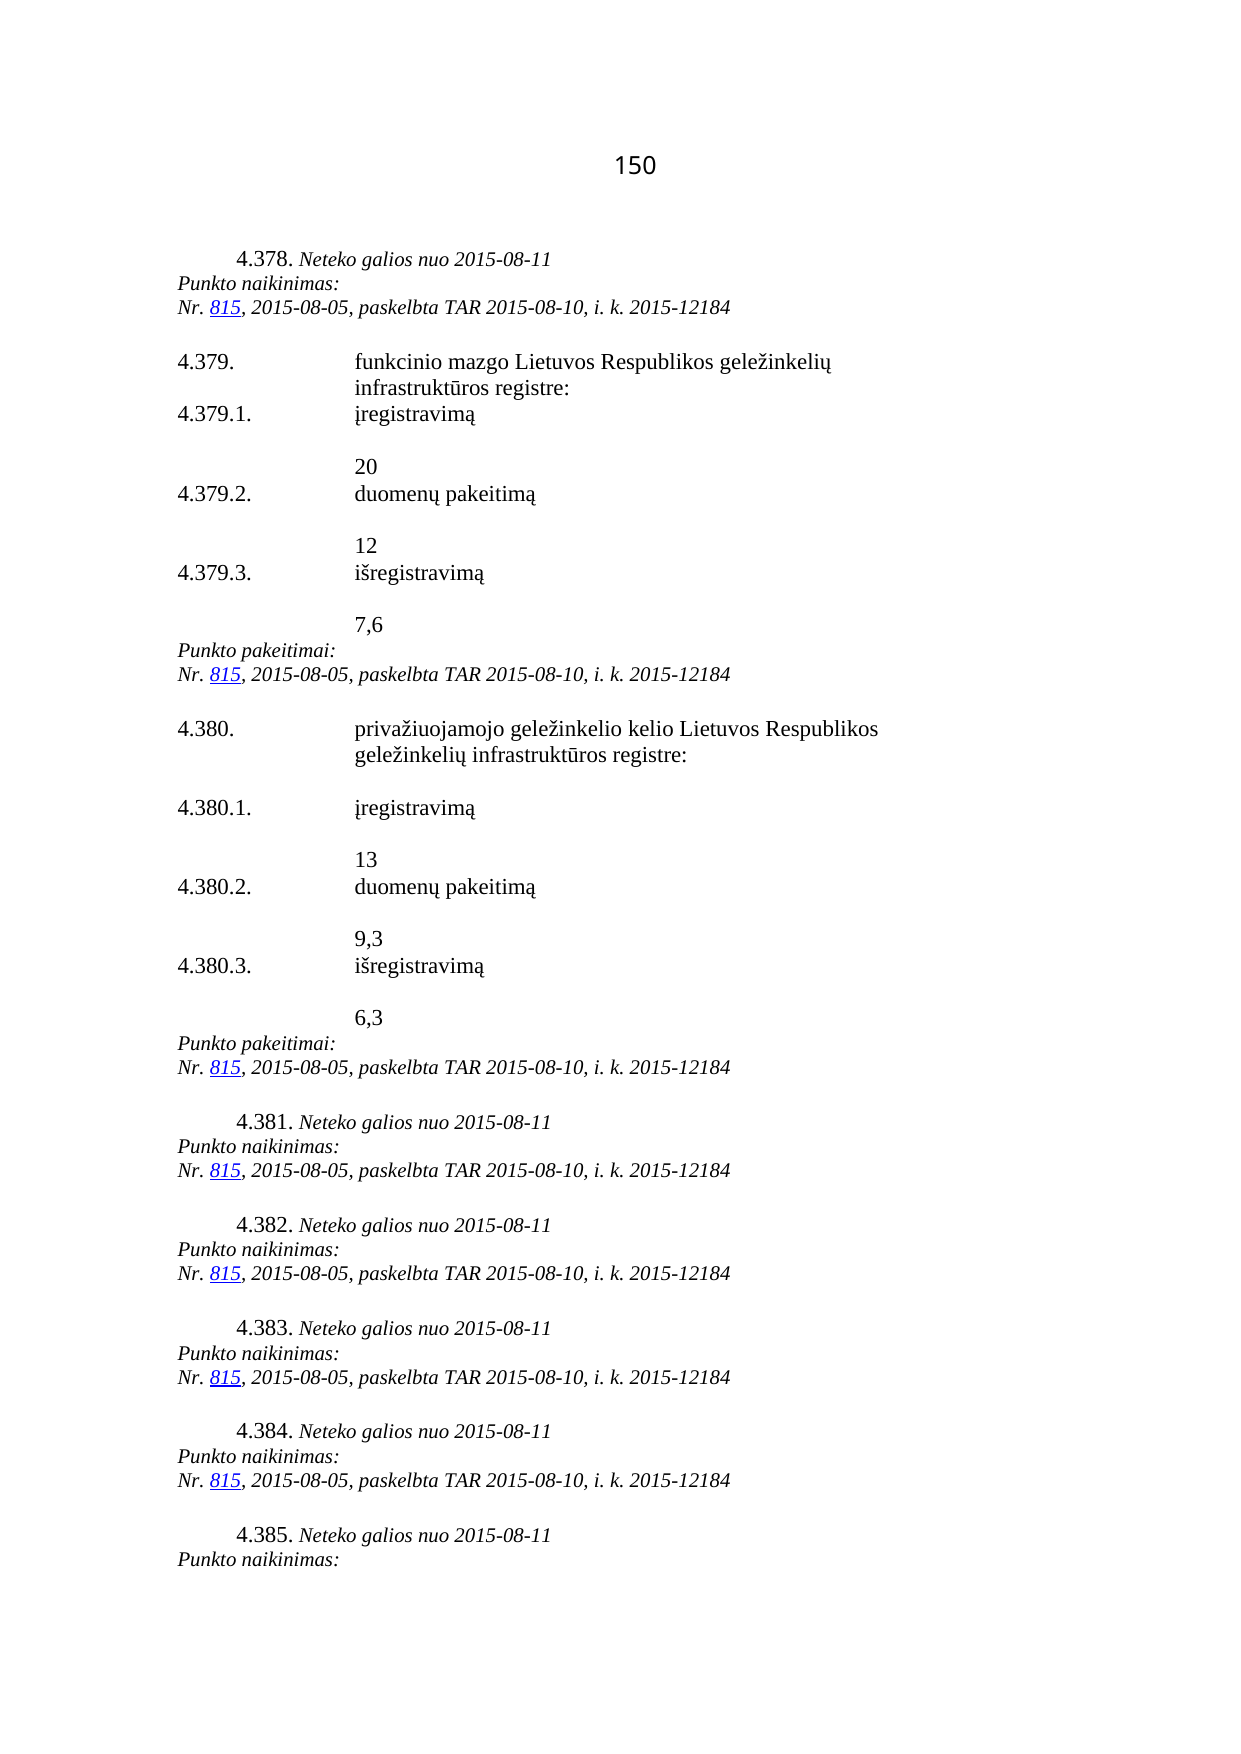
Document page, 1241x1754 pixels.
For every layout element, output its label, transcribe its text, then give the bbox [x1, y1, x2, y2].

text Punkto naikinimas: [177, 1237, 1093, 1261]
text 4.379.3. išregistravimą 7,6 [177, 559, 945, 638]
text Nr. 815, 2015-08-05, paskelbta TAR 2015-08-10, i. k. 2015-12184 [177, 1261, 1093, 1285]
text 4.380.2. duomenų pakeitimą 9,3 [177, 873, 945, 952]
text 4.380. privažiuojamojo geležinkelio kelio Lietuvos Respublikos [177, 714, 945, 741]
text Nr. 815, 2015-08-05, paskelbta TAR 2015-08-10, i. k. 2015-12184 [177, 295, 1093, 319]
text Nr. 815, 2015-08-05, paskelbta TAR 2015-08-10, i. k. 2015-12184 [177, 1468, 1093, 1492]
text 4.378. Neteko galios nuo 2015-08-11 [177, 244, 1093, 271]
text Punkto naikinimas: [177, 271, 1093, 295]
text 4.383. Neteko galios nuo 2015-08-11 [177, 1314, 1093, 1341]
text geležinkelių infrastruktūros registre: [354, 741, 945, 794]
text Nr. 815, 2015-08-05, paskelbta TAR 2015-08-10, i. k. 2015-12184 [177, 1055, 1093, 1079]
text infrastruktūros registre: [354, 374, 945, 401]
text Punkto naikinimas: [177, 1134, 1093, 1158]
text 4.380.3. išregistravimą 6,3 [177, 952, 945, 1031]
text 4.381. Neteko galios nuo 2015-08-11 [177, 1108, 1093, 1134]
text 4.379.2. duomenų pakeitimą 12 [177, 479, 945, 559]
text Punkto naikinimas: [177, 1341, 1093, 1364]
text Punkto pakeitimai: [177, 638, 1093, 662]
text 4.379. funkcinio mazgo Lietuvos Respublikos geležinkelių [177, 348, 945, 374]
text Nr. 815, 2015-08-05, paskelbta TAR 2015-08-10, i. k. 2015-12184 [177, 1158, 1093, 1182]
text Punkto naikinimas: [177, 1444, 1093, 1468]
text 4.382. Neteko galios nuo 2015-08-11 [177, 1211, 1093, 1237]
text Nr. 815, 2015-08-05, paskelbta TAR 2015-08-10, i. k. 2015-12184 [177, 662, 1093, 686]
text 4.384. Neteko galios nuo 2015-08-11 [177, 1417, 1093, 1444]
text 4.385. Neteko galios nuo 2015-08-11 [177, 1521, 1093, 1547]
text Punkto naikinimas: [177, 1547, 1093, 1571]
text 4.379.1. įregistravimą 20 [177, 401, 945, 479]
text Punkto pakeitimai: [177, 1031, 1093, 1055]
text 4.380.1. įregistravimą 13 [177, 794, 945, 873]
text Nr. 815, 2015-08-05, paskelbta TAR 2015-08-10, i. k. 2015-12184 [177, 1364, 1093, 1389]
